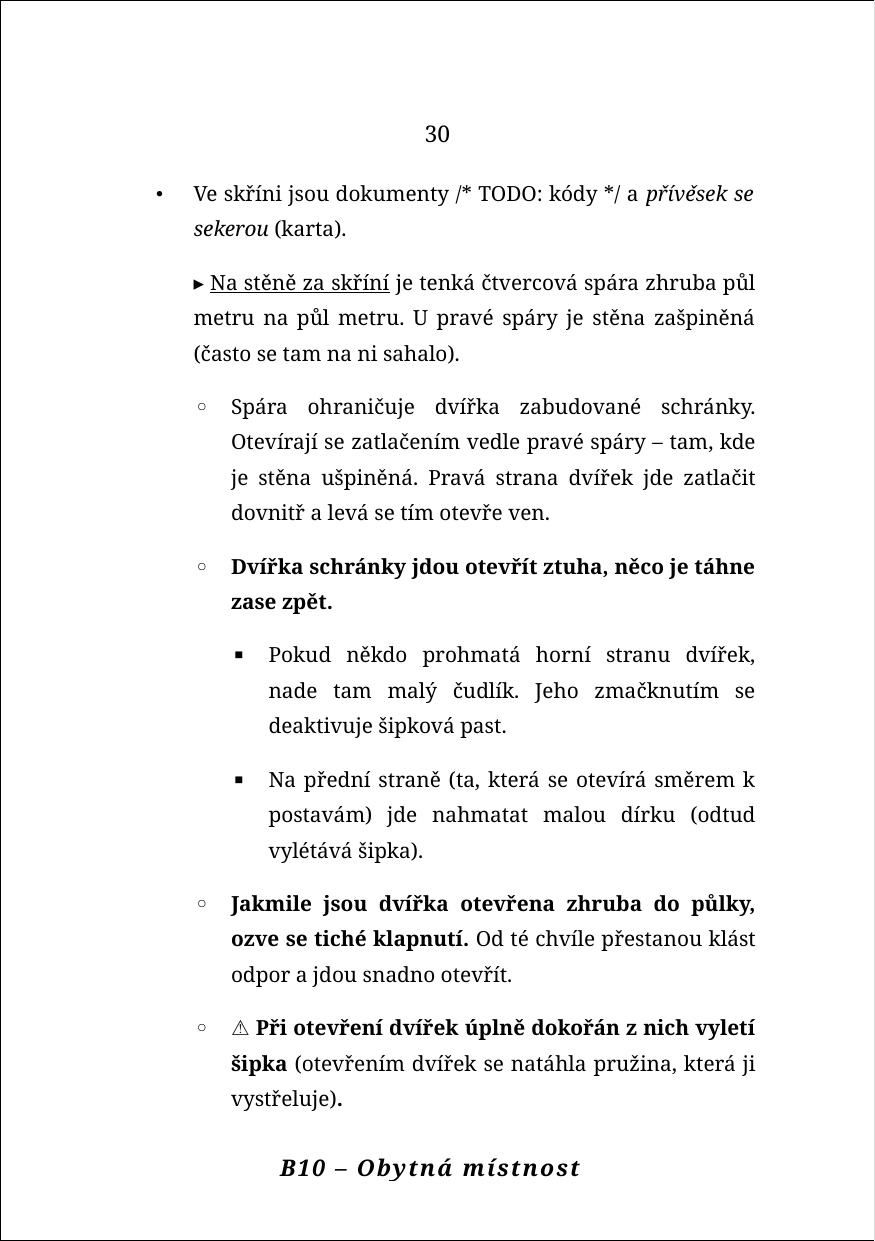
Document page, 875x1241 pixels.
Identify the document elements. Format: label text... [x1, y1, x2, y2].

list ⚠ Při otevření dvířek úplně dokořán z nich vyletí šipka (otevřením dvířek se natáhla pružina, která ji vystřeluje). [193, 1013, 756, 1113]
list Ve skříni jsou dokumenty /* TODO: kódy */ a přívěsek se sekerou (karta). [156, 179, 756, 243]
list Na přední straně (ta, která se otevírá směrem k postavám) jde nahmatat malou dírku (odtud vylétává šipka). [231, 765, 756, 864]
list Dvířka schránky jdou otevřít ztuha, něco je táhne zase zpět. [193, 552, 756, 616]
list Pokud někdo prohmatá horní stranu dvířek, nade tam malý čudlík. Jeho zmačknutím se deaktivuje šipková past. [231, 641, 756, 740]
list Jakmile jsou dvířka otevřena zhruba do půlky, ozve se tiché klapnutí. Od té chvíle přestanou klást odpor a jdou snadno otevřít. [193, 889, 756, 988]
list Spára ohraničuje dvířka zabudované schránky. Otevírají se zatlačením vedle pravé spáry – tam, kde je stěna ušpiněná. Pravá strana dvířek jde zatlačit dovnitř a levá se tím otevře ven. [193, 392, 756, 527]
list ▸ Na stěně za skříní je tenká čtvercová spára zhruba půl metru na půl metru. U pravé spáry je stěna zašpiněná (často se tam na ni sahalo). [156, 268, 756, 367]
